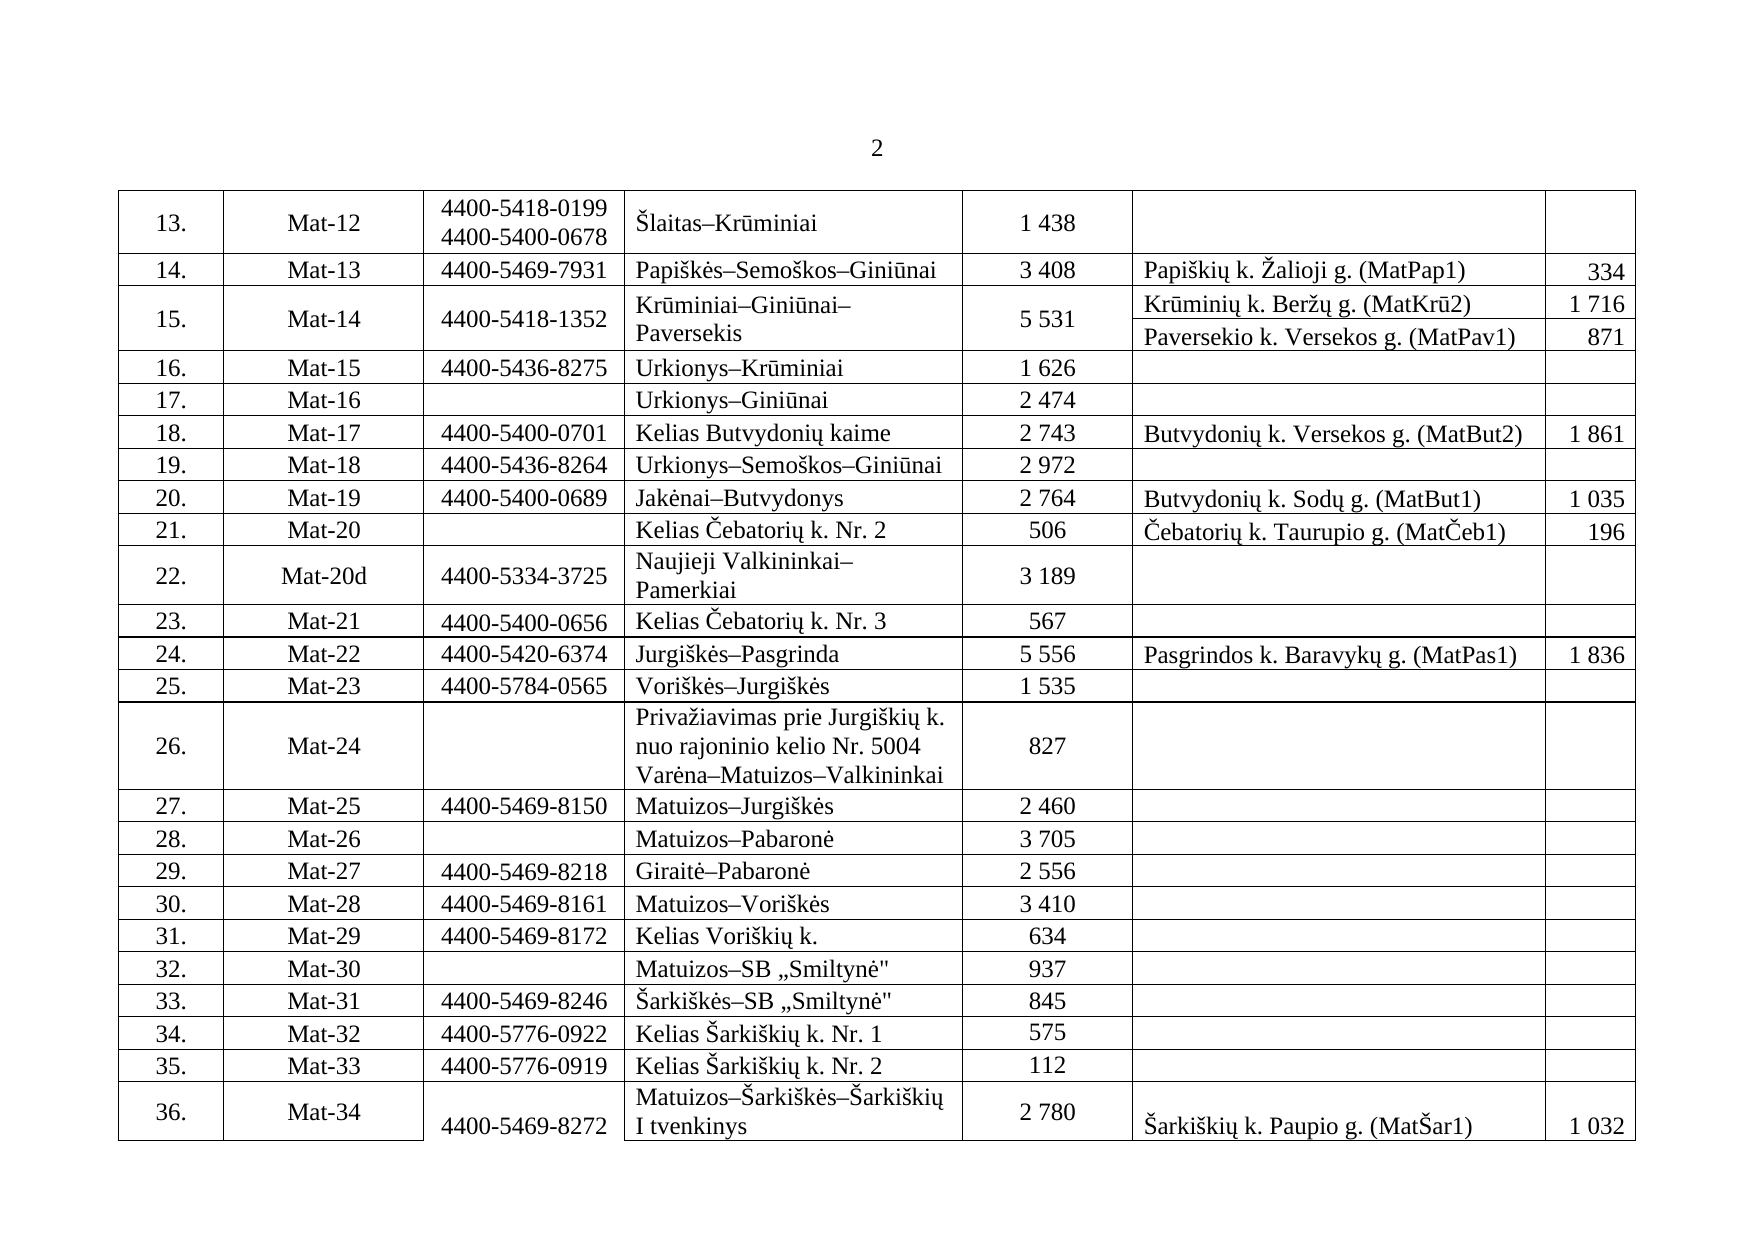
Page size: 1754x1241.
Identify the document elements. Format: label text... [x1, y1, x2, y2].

table_cell Mat-23 [224, 670, 423, 701]
table_cell Urkionys–Semoškos–Giniūnai [625, 449, 962, 480]
table_cell Mat-20d [224, 546, 423, 604]
table_cell 3 189 [963, 546, 1132, 604]
table_cell [1133, 952, 1545, 984]
table_cell Matuizos–Pabaronė [625, 822, 962, 854]
table_cell Urkionys–Giniūnai [625, 384, 962, 415]
table_cell [1133, 191, 1545, 253]
table_cell [424, 703, 624, 789]
table_cell 2 474 [963, 384, 1132, 415]
table_cell Krūminių k. Beržų g. (MatKrū2) [1133, 286, 1545, 318]
table_cell Kelias Čebatorių k. Nr. 3 [625, 605, 962, 636]
table_cell 1 836 [1546, 638, 1635, 669]
table_cell Mat-26 [224, 822, 423, 854]
table_cell [1546, 920, 1635, 951]
table_cell [1546, 887, 1635, 919]
table_cell 28. [119, 822, 223, 854]
table_cell Mat-32 [224, 1017, 423, 1049]
table_cell 4400-5469-7931 [424, 254, 624, 285]
table_cell [1546, 790, 1635, 821]
table_cell 4400-5469-8161 [424, 887, 624, 919]
table_cell 1 626 [963, 351, 1132, 383]
table_cell 3 408 [963, 254, 1132, 285]
table_cell [1546, 191, 1635, 253]
table_cell 567 [963, 605, 1132, 636]
table_cell Urkionys–Krūminiai [625, 351, 962, 383]
table_cell 871 [1546, 319, 1635, 350]
table_cell Čebatorių k. Taurupio g. (MatČeb1) [1133, 514, 1545, 545]
table_cell Matuizos–SB „Smiltynė" [625, 952, 962, 984]
table_cell Paversekio k. Versekos g. (MatPav1) [1133, 319, 1545, 350]
table_cell 2 743 [963, 416, 1132, 448]
table_cell 5 531 [963, 286, 1132, 350]
table_cell 196 [1546, 514, 1635, 545]
table_cell 36. [119, 1082, 223, 1140]
table_cell 19. [119, 449, 223, 480]
table_cell Butvydonių k. Sodų g. (MatBut1) [1133, 481, 1545, 513]
table_cell 506 [963, 514, 1132, 545]
table_cell 1 716 [1546, 286, 1635, 318]
table_cell 112 [963, 1050, 1132, 1081]
table_cell Mat-24 [224, 703, 423, 789]
table_cell [1133, 1050, 1545, 1081]
table_cell 1 438 [963, 191, 1132, 253]
table_cell 827 [963, 703, 1132, 789]
table_cell Privažiavimas prie Jurgiškių k. nuo rajoninio kelio Nr. 5004 Varėna–Matuizos–Valkininkai [625, 703, 962, 789]
table_cell [424, 952, 624, 984]
table_cell 2 764 [963, 481, 1132, 513]
table_cell 4400-5469-8150 [424, 790, 624, 821]
table_cell 18. [119, 416, 223, 448]
table_cell 32. [119, 952, 223, 984]
table_cell 27. [119, 790, 223, 821]
table_cell [1133, 887, 1545, 919]
table_cell Mat-25 [224, 790, 423, 821]
table_cell [1546, 546, 1635, 604]
table_cell Kelias Šarkiškių k. Nr. 1 [625, 1017, 962, 1049]
table_cell 1 035 [1546, 481, 1635, 513]
table_cell [424, 514, 624, 545]
table_cell Mat-34 [224, 1082, 423, 1140]
table_cell 33. [119, 985, 223, 1016]
table_cell Matuizos–Jurgiškės [625, 790, 962, 821]
table_cell 5 556 [963, 638, 1132, 669]
table_cell Jurgiškės–Pasgrinda [625, 638, 962, 669]
table_cell 4400-5400-0656 [424, 605, 624, 636]
table_cell Giraitė–Pabaronė [625, 855, 962, 886]
table_cell [1133, 605, 1545, 636]
table_cell Mat-13 [224, 254, 423, 285]
table_cell Mat-12 [224, 191, 423, 253]
table_cell [1546, 449, 1635, 480]
table_cell 4400-5784-0565 [424, 670, 624, 701]
table_cell Mat-22 [224, 638, 423, 669]
table_cell Kelias Butvydonių kaime [625, 416, 962, 448]
table_cell Mat-30 [224, 952, 423, 984]
table_cell [1133, 822, 1545, 854]
table_cell [1133, 703, 1545, 789]
table_cell [1133, 546, 1545, 604]
table_cell 4400-5469-8246 [424, 985, 624, 1016]
table_cell [1133, 449, 1545, 480]
table_cell 4400-5418-1352 [424, 286, 624, 350]
table_cell [1133, 985, 1545, 1016]
table_cell 4400-5776-0919 [424, 1050, 624, 1081]
table_cell 4400-5776-0922 [424, 1017, 624, 1049]
table_cell Mat-29 [224, 920, 423, 951]
table_cell 31. [119, 920, 223, 951]
table_cell 30. [119, 887, 223, 919]
table_cell Voriškės–Jurgiškės [625, 670, 962, 701]
table_cell Šarkiškių k. Paupio g. (MatŠar1) [1133, 1082, 1545, 1140]
table_cell 3 705 [963, 822, 1132, 854]
table_cell 24. [119, 638, 223, 669]
table_cell Butvydonių k. Versekos g. (MatBut2) [1133, 416, 1545, 448]
table_cell 334 [1546, 254, 1635, 285]
table_cell Mat-19 [224, 481, 423, 513]
table_cell Mat-16 [224, 384, 423, 415]
table_cell 29. [119, 855, 223, 886]
table_cell 4400-5334-3725 [424, 546, 624, 604]
table_cell 1 032 [1546, 1082, 1635, 1140]
table_cell [1133, 670, 1545, 701]
table_cell Naujieji Valkininkai–Pamerkiai [625, 546, 962, 604]
table_cell 2 780 [963, 1082, 1132, 1140]
table_cell 4400-5400-0689 [424, 481, 624, 513]
table_cell Kelias Čebatorių k. Nr. 2 [625, 514, 962, 545]
table_cell Kelias Šarkiškių k. Nr. 2 [625, 1050, 962, 1081]
table_cell Mat-15 [224, 351, 423, 383]
table_cell 14. [119, 254, 223, 285]
table_cell [1133, 1017, 1545, 1049]
table_cell Mat-28 [224, 887, 423, 919]
table_cell Papiškių k. Žalioji g. (MatPap1) [1133, 254, 1545, 285]
table_cell Kelias Voriškių k. [625, 920, 962, 951]
table_cell 23. [119, 605, 223, 636]
table_cell 4400-5400-0701 [424, 416, 624, 448]
table_cell 2 460 [963, 790, 1132, 821]
table_cell [1133, 855, 1545, 886]
table_cell 4400-5469-8172 [424, 920, 624, 951]
table_cell 937 [963, 952, 1132, 984]
table_cell [1546, 985, 1635, 1016]
table_cell [1546, 1050, 1635, 1081]
table_cell Papiškės–Semoškos–Giniūnai [625, 254, 962, 285]
table_cell [1546, 952, 1635, 984]
table_cell Mat-17 [224, 416, 423, 448]
table_cell [1133, 790, 1545, 821]
table_cell [1546, 703, 1635, 789]
table_cell [1546, 384, 1635, 415]
table_cell [424, 384, 624, 415]
table_cell Krūminiai–Giniūnai–Paversekis [625, 286, 962, 350]
table_cell 634 [963, 920, 1132, 951]
table_cell [1133, 384, 1545, 415]
table_cell 4400-5469-8272 [424, 1082, 624, 1140]
table_cell [1546, 1017, 1635, 1049]
table_cell Mat-20 [224, 514, 423, 545]
table_cell 4400-5420-6374 [424, 638, 624, 669]
table_cell 26. [119, 703, 223, 789]
table_cell 22. [119, 546, 223, 604]
table_cell [1546, 855, 1635, 886]
table_cell 21. [119, 514, 223, 545]
table_cell Šlaitas–Krūminiai [625, 191, 962, 253]
table_cell 4400-5436-8264 [424, 449, 624, 480]
table_cell [1546, 822, 1635, 854]
table_cell 15. [119, 286, 223, 350]
table_cell Mat-33 [224, 1050, 423, 1081]
table_cell 2 556 [963, 855, 1132, 886]
table_cell [1133, 920, 1545, 951]
table_cell Mat-31 [224, 985, 423, 1016]
table_cell 4400-5418-0199 4400-5400-0678 [424, 191, 624, 253]
table_cell [1546, 605, 1635, 636]
table_cell [1546, 670, 1635, 701]
table_cell [424, 822, 624, 854]
table_cell 4400-5436-8275 [424, 351, 624, 383]
table_cell Šarkiškės–SB „Smiltynė" [625, 985, 962, 1016]
table_cell [1133, 351, 1545, 383]
table_cell 34. [119, 1017, 223, 1049]
table_cell Pasgrindos k. Baravykų g. (MatPas1) [1133, 638, 1545, 669]
table_cell 17. [119, 384, 223, 415]
table_cell 575 [963, 1017, 1132, 1049]
table_cell Matuizos–Voriškės [625, 887, 962, 919]
table_cell 1 861 [1546, 416, 1635, 448]
table_cell Mat-14 [224, 286, 423, 350]
table_cell [1546, 351, 1635, 383]
table_cell 25. [119, 670, 223, 701]
table_cell 16. [119, 351, 223, 383]
table_cell 13. [119, 191, 223, 253]
table_cell Mat-21 [224, 605, 423, 636]
table_cell 2 972 [963, 449, 1132, 480]
table_cell 20. [119, 481, 223, 513]
table_cell Mat-27 [224, 855, 423, 886]
table_cell Matuizos–Šarkiškės–Šarkiškių I tvenkinys [625, 1082, 962, 1140]
table_cell 1 535 [963, 670, 1132, 701]
table_cell 3 410 [963, 887, 1132, 919]
table_cell 35. [119, 1050, 223, 1081]
table_cell 845 [963, 985, 1132, 1016]
table_cell Jakėnai–Butvydonys [625, 481, 962, 513]
table_cell Mat-18 [224, 449, 423, 480]
table_cell 4400-5469-8218 [424, 855, 624, 886]
